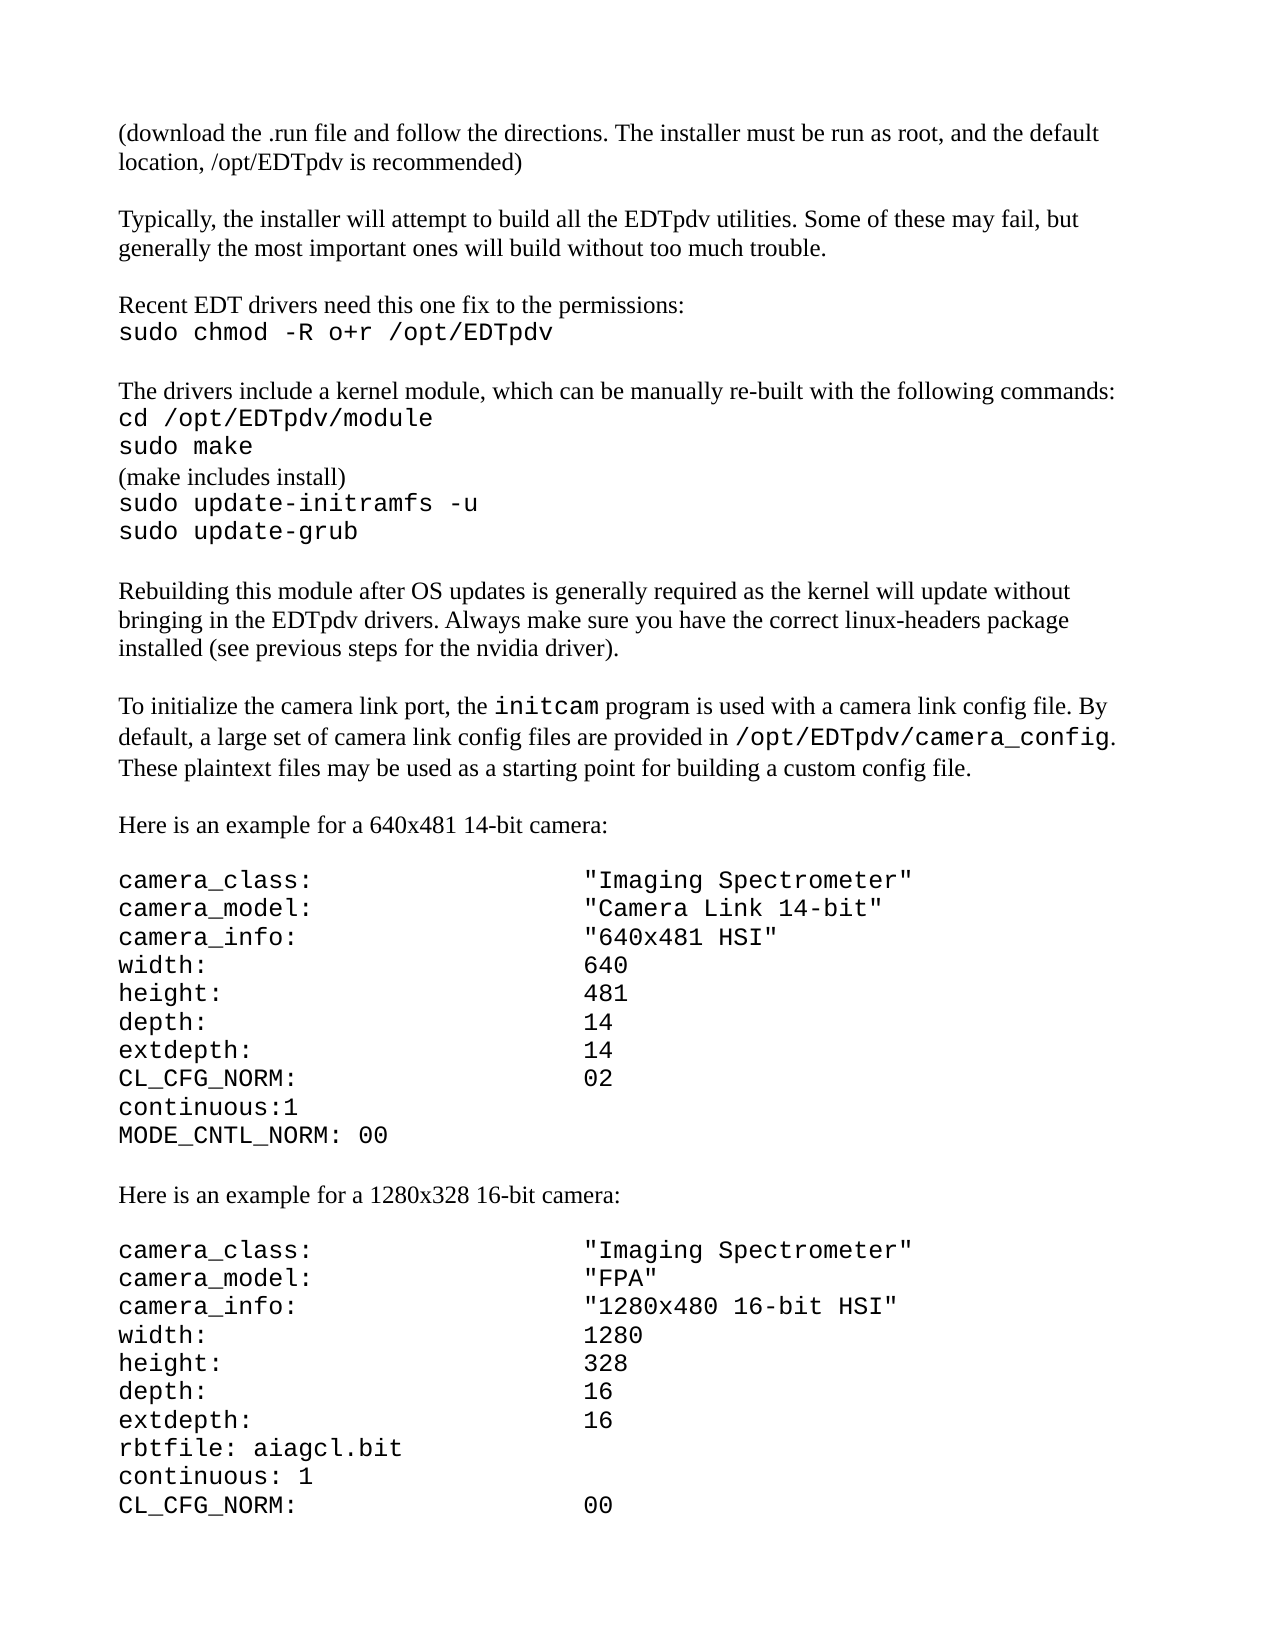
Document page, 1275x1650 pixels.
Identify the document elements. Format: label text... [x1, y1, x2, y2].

text Here is an example for a 640x481 14-bit camera: [118, 810, 1157, 839]
text width: 640 [118, 953, 1157, 981]
text Typically, the installer will attempt to build all the EDTpdv utilities. Some of these may fail, but generally the most important ones will build without too much trouble. [118, 204, 1157, 262]
text Recent EDT drivers need this one fix to the permissions: [118, 291, 1157, 319]
text cd /opt/EDTpdv/module [118, 405, 1157, 433]
text camera_class: "Imaging Spectrometer" [118, 1237, 1157, 1266]
text CL_CFG_NORM: 02 [118, 1066, 1157, 1094]
text sudo update-initramfs -u [118, 491, 1157, 519]
text camera_info: "640x481 HSI" [118, 924, 1157, 953]
text extdepth: 16 [118, 1407, 1157, 1436]
text depth: 16 [118, 1379, 1157, 1407]
text sudo chmod -R o+r /opt/EDTpdv [118, 319, 1157, 348]
text (download the .run file and follow the directions. The installer must be run as root, and the default location, /opt/EDTpdv is recommended) [118, 118, 1157, 176]
text sudo make [118, 433, 1157, 462]
text continuous: 1 [118, 1464, 1157, 1492]
text camera_model: "FPA" [118, 1266, 1157, 1294]
text depth: 14 [118, 1009, 1157, 1038]
text (make includes install) [118, 462, 1157, 491]
text MODE_CNTL_NORM: 00 [118, 1123, 1157, 1151]
text CL_CFG_NORM: 00 [118, 1492, 1157, 1521]
text To initialize the camera link port, the initcam program is used with a camera link config file. By default, a large set of camera link config files are provided in /opt/EDTpdv/camera_config. These plaintext files may be used as a starting point for building a custom config file. [118, 691, 1157, 781]
text height: 328 [118, 1351, 1157, 1379]
text sudo update-grub [118, 519, 1157, 547]
text Here is an example for a 1280x328 16-bit camera: [118, 1180, 1157, 1208]
text camera_model: "Camera Link 14-bit" [118, 896, 1157, 924]
text width: 1280 [118, 1322, 1157, 1351]
text Rebuilding this module after OS updates is generally required as the kernel will update without bringing in the EDTpdv drivers. Always make sure you have the correct linux-headers package installed (see previous steps for the nvidia driver). [118, 576, 1157, 662]
text The drivers include a kernel module, which can be manually re-built with the following commands: [118, 376, 1157, 405]
text rbtfile: aiagcl.bit [118, 1436, 1157, 1464]
text camera_class: "Imaging Spectrometer" [118, 868, 1157, 896]
text height: 481 [118, 981, 1157, 1009]
text camera_info: "1280x480 16-bit HSI" [118, 1294, 1157, 1322]
text extdepth: 14 [118, 1038, 1157, 1066]
text continuous:1 [118, 1094, 1157, 1123]
